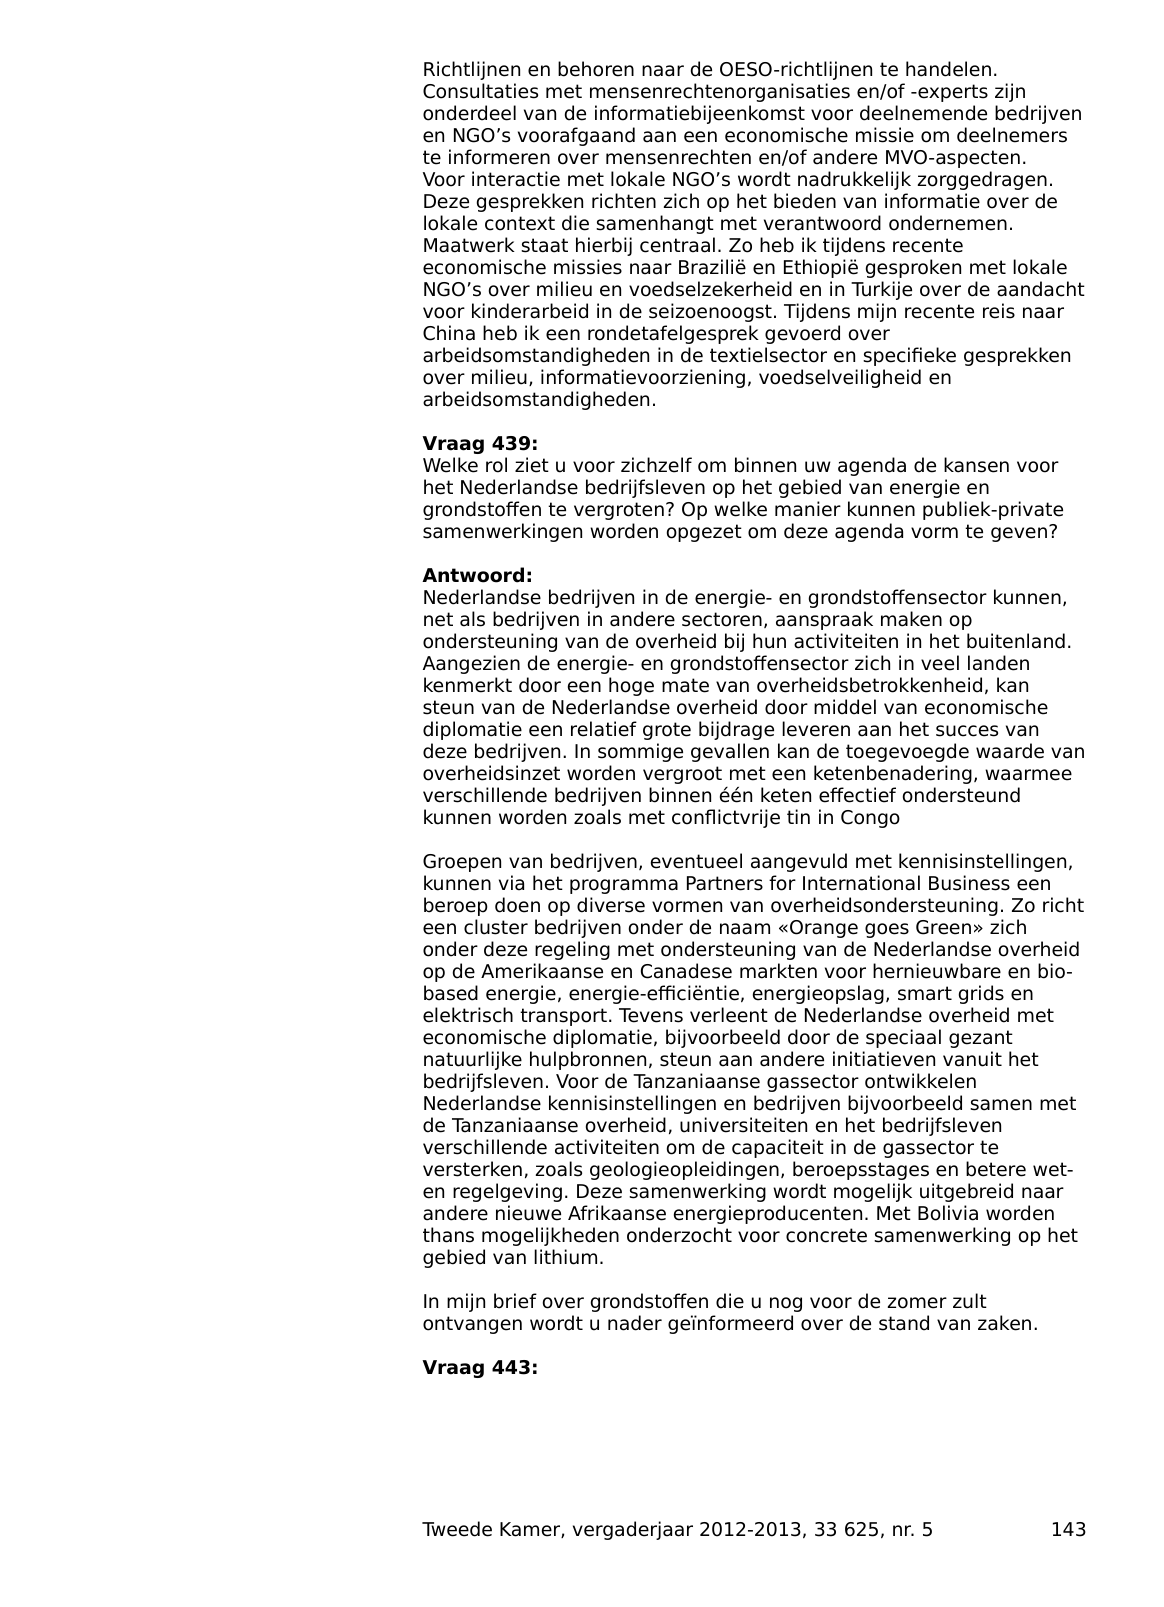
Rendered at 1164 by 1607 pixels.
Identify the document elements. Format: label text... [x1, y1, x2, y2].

text Welke rol ziet u voor zichzelf om binnen uw agenda de kansen voor het Nederlandse bedrijfsleven op het gebied van energie en grondstoffen te vergroten? Op welke manier kunnen publiek-private samenwerkingen worden opgezet om deze agenda vorm te geven? [422, 455, 1087, 543]
text Vraag 443: [422, 1357, 1087, 1379]
text Groepen van bedrijven, eventueel aangevuld met kennisinstellingen, kunnen via het programma Partners for International Business een beroep doen op diverse vormen van overheidsondersteuning. Zo richt een cluster bedrijven onder de naam «Orange goes Green» zich onder deze regeling met ondersteuning van de Nederlandse overheid op de Amerikaanse en Canadese markten voor hernieuwbare en bio-based energie, energie-efficiëntie, energieopslag, smart grids en elektrisch transport. Tevens verleent de Nederlandse overheid met economische diplomatie, bijvoorbeeld door de speciaal gezant natuurlijke hulpbronnen, steun aan andere initiatieven vanuit het bedrijfsleven. Voor de Tanzaniaanse gassector ontwikkelen Nederlandse kennisinstellingen en bedrijven bijvoorbeeld samen met de Tanzaniaanse overheid, universiteiten en het bedrijfsleven verschillende activiteiten om de capaciteit in de gassector te versterken, zoals geologieopleidingen, beroepsstages en betere wet- en regelgeving. Deze samenwerking wordt mogelijk uitgebreid naar andere nieuwe Afrikaanse energieproducenten. Met Bolivia worden thans mogelijkheden onderzocht voor concrete samenwerking op het gebied van lithium. [422, 851, 1087, 1268]
text Nederlandse bedrijven in de energie- en grondstoffensector kunnen, net als bedrijven in andere sectoren, aanspraak maken op ondersteuning van de overheid bij hun activiteiten in het buitenland. Aangezien de energie- en grondstoffensector zich in veel landen kenmerkt door een hoge mate van overheidsbetrokkenheid, kan steun van de Nederlandse overheid door middel van economische diplomatie een relatief grote bijdrage leveren aan het succes van deze bedrijven. In sommige gevallen kan de toegevoegde waarde van overheidsinzet worden vergroot met een ketenbenadering, waarmee verschillende bedrijven binnen één keten effectief ondersteund kunnen worden zoals met conflictvrije tin in Congo [422, 587, 1087, 829]
text Richtlijnen en behoren naar de OESO-richtlijnen te handelen. Consultaties met mensenrechtenorganisaties en/of -experts zijn onderdeel van de informatiebijeenkomst voor deelnemende bedrijven en NGO’s voorafgaand aan een economische missie om deelnemers te informeren over mensenrechten en/of andere MVO-aspecten. [422, 59, 1087, 169]
text In mijn brief over grondstoffen die u nog voor de zomer zult ontvangen wordt u nader geïnformeerd over de stand van zaken. [422, 1291, 1087, 1335]
text Antwoord: [422, 565, 1087, 587]
text Vraag 439: [422, 433, 1087, 455]
text Voor interactie met lokale NGO’s wordt nadrukkelijk zorggedragen. Deze gesprekken richten zich op het bieden van informatie over de lokale context die samenhangt met verantwoord ondernemen. Maatwerk staat hierbij centraal. Zo heb ik tijdens recente economische missies naar Brazilië en Ethiopië gesproken met lokale NGO’s over milieu en voedselzekerheid en in Turkije over de aandacht voor kinderarbeid in de seizoenoogst. Tijdens mijn recente reis naar China heb ik een rondetafelgesprek gevoerd over arbeidsomstandigheden in de textielsector en specifieke gesprekken over milieu, informatievoorziening, voedselveiligheid en arbeidsomstandigheden. [422, 169, 1087, 411]
